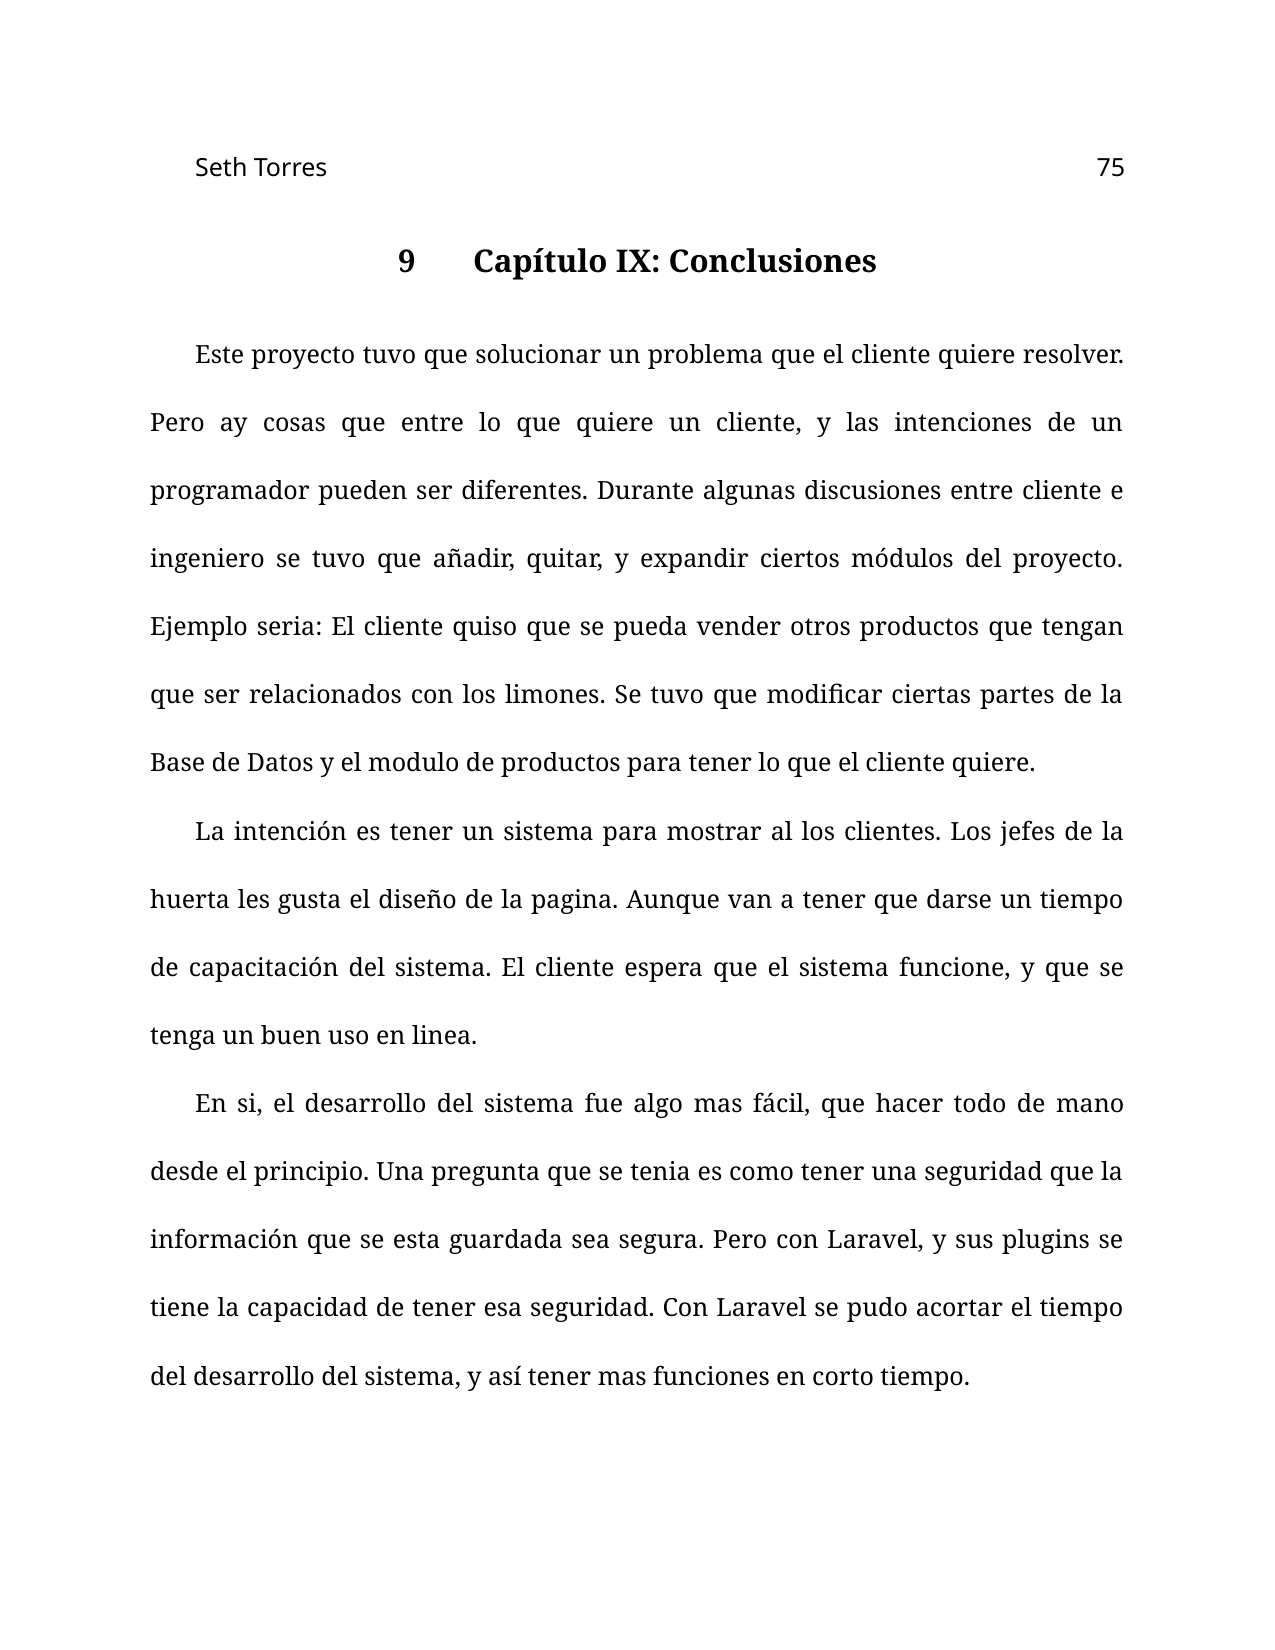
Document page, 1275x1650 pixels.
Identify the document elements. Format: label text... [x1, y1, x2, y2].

text Este proyecto tuvo que solucionar un problema que el cliente quiere resolver. Pero ay cosas que entre lo que quiere un cliente, y las intenciones de un programador pueden ser diferentes. Durante algunas discusiones entre cliente e ingeniero se tuvo que añadir, quitar, y expandir ciertos módulos del proyecto. Ejemplo seria: El cliente quiso que se pueda vender otros productos que tengan que ser relacionados con los limones. Se tuvo que modificar ciertas partes de la Base de Datos y el modulo de productos para tener lo que el cliente quiere. [150, 336, 1125, 779]
text La intención es tener un sistema para mostrar al los clientes. Los jefes de la huerta les gusta el diseño de la pagina. Aunque van a tener que darse un tiempo de capacitación del sistema. El cliente espera que el sistema funcione, y que se tenga un buen uso en linea. [150, 813, 1125, 1052]
text En si, el desarrollo del sistema fue algo mas fácil, que hacer todo de mano desde el principio. Una pregunta que se tenia es como tener una seguridad que la información que se esta guardada sea segura. Pero con Laravel, y sus plugins se tiene la capacidad de tener esa seguridad. Con Laravel se pudo acortar el tiempo del desarrollo del sistema, y así tener mas funciones en corto tiempo. [150, 1086, 1125, 1392]
subtitle Capítulo IX: Conclusiones [150, 238, 1125, 281]
